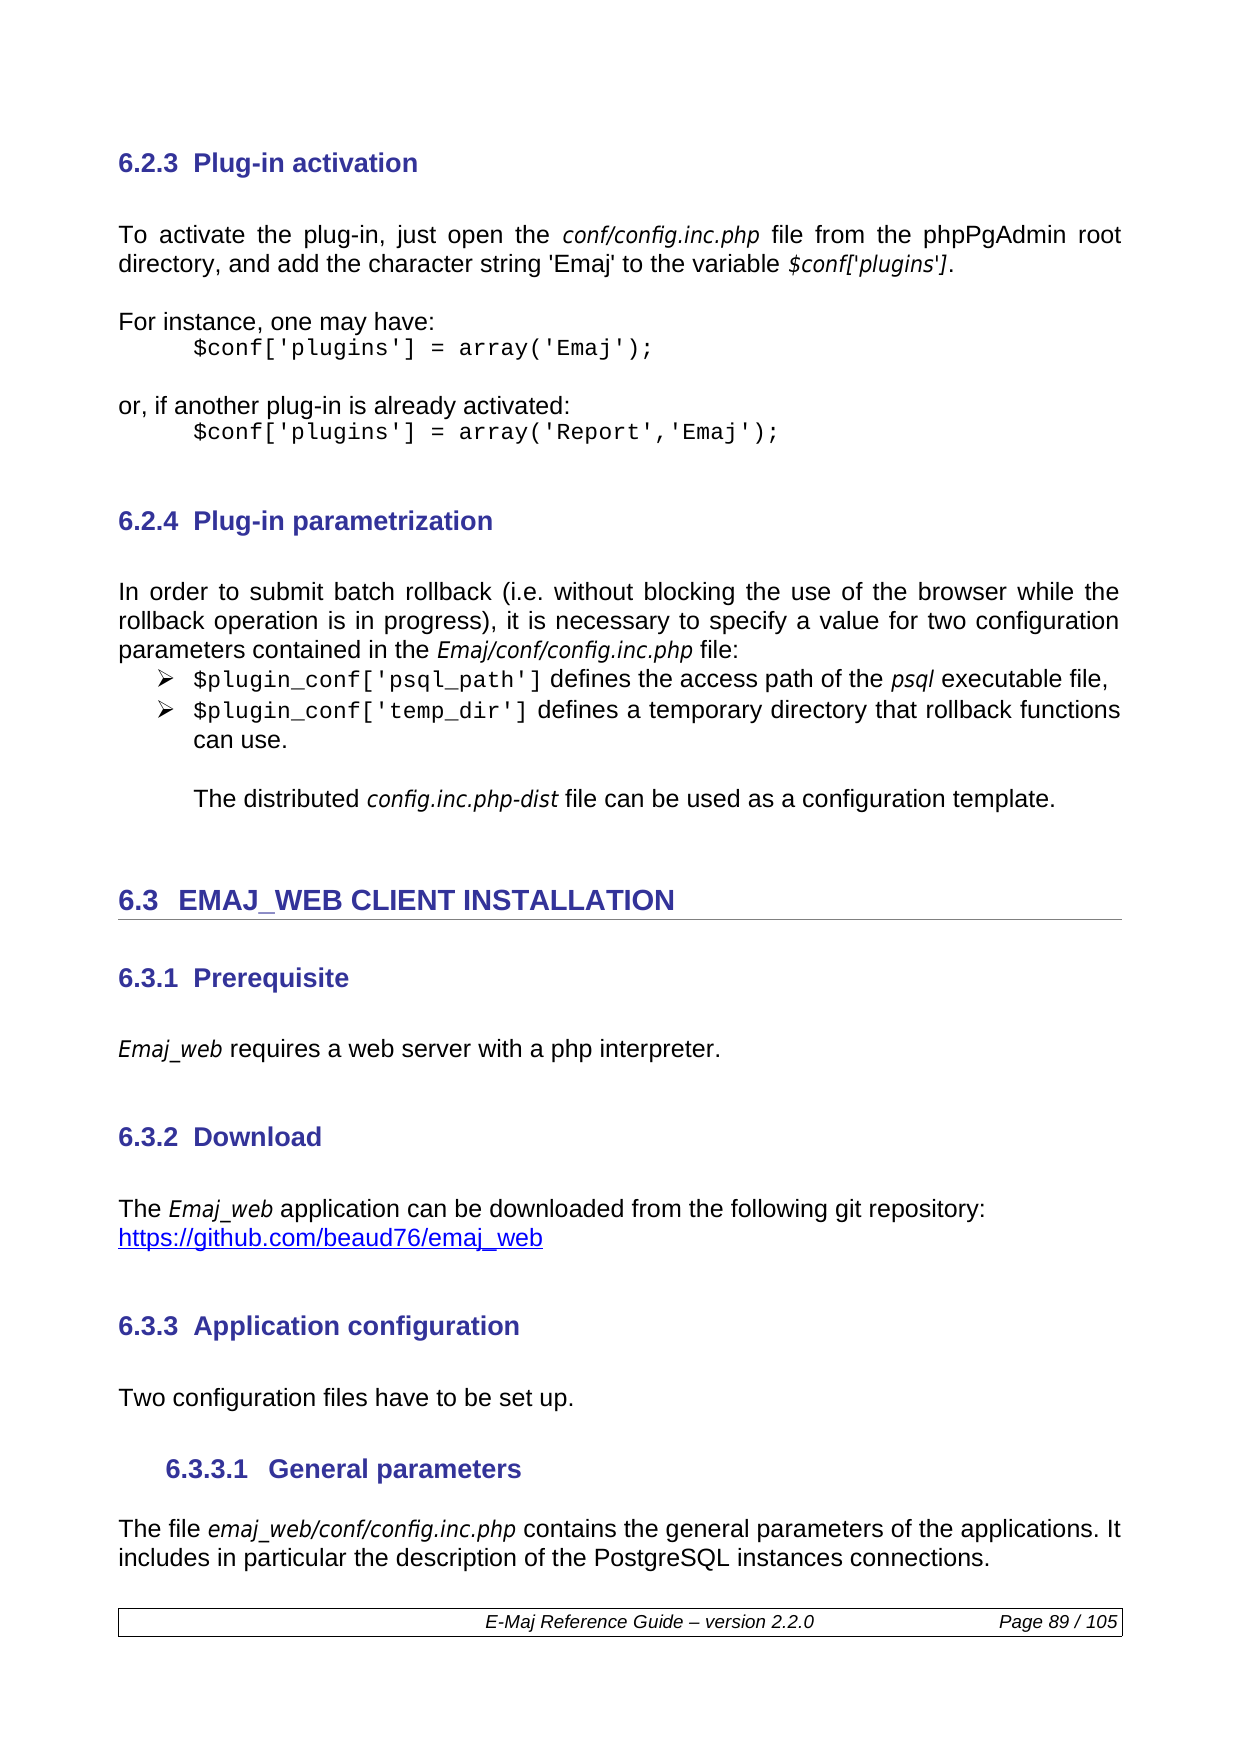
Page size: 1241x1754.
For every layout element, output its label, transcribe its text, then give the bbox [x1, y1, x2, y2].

subtitle Plug-in parametrization [118, 504, 1122, 535]
text https://github.com/beaud76/emaj_web [118, 1223, 1122, 1252]
subtitle General parameters [165, 1453, 1122, 1484]
subtitle Plug-in activation [118, 147, 1122, 178]
text The file emaj_web/conf/config.inc.php contains the general parameters of the applications. It includes in particular the description of the PostgreSQL instances connections. [118, 1513, 1122, 1572]
text Two configuration files have to be set up. [118, 1383, 1122, 1412]
subtitle Emaj_web client installation [118, 883, 1122, 919]
text $conf['plugins'] = array('Emaj'); [118, 336, 1122, 362]
text For instance, one may have: [118, 307, 1122, 336]
subtitle Application configuration [118, 1310, 1122, 1341]
list $plugin_conf['psql_path'] defines the access path of the psql executable file, [156, 664, 1122, 695]
list $plugin_conf['temp_dir'] defines a temporary directory that rollback functions can use. [156, 695, 1122, 754]
list The distributed config.inc.php-dist file can be used as a configuration template. [156, 783, 1122, 813]
text To activate the plug-in, just open the conf/config.inc.php file from the phpPgAdmin root directory, and add the character string 'Emaj' to the variable $conf['plugins']. [118, 220, 1122, 278]
subtitle Download [118, 1121, 1122, 1152]
text or, if another plug-in is already activated: [118, 391, 1122, 420]
subtitle Prerequisite [118, 961, 1122, 992]
text In order to submit batch rollback (i.e. without blocking the use of the browser while the rollback operation is in progress), it is necessary to specify a value for two configuration parameters contained in the Emaj/conf/config.inc.php file: [118, 577, 1122, 664]
text $conf['plugins'] = array('Report','Emaj'); [118, 420, 1122, 446]
text Emaj_web requires a web server with a php interpreter. [118, 1034, 1122, 1063]
text The Emaj_web application can be downloaded from the following git repository: [118, 1194, 1122, 1223]
